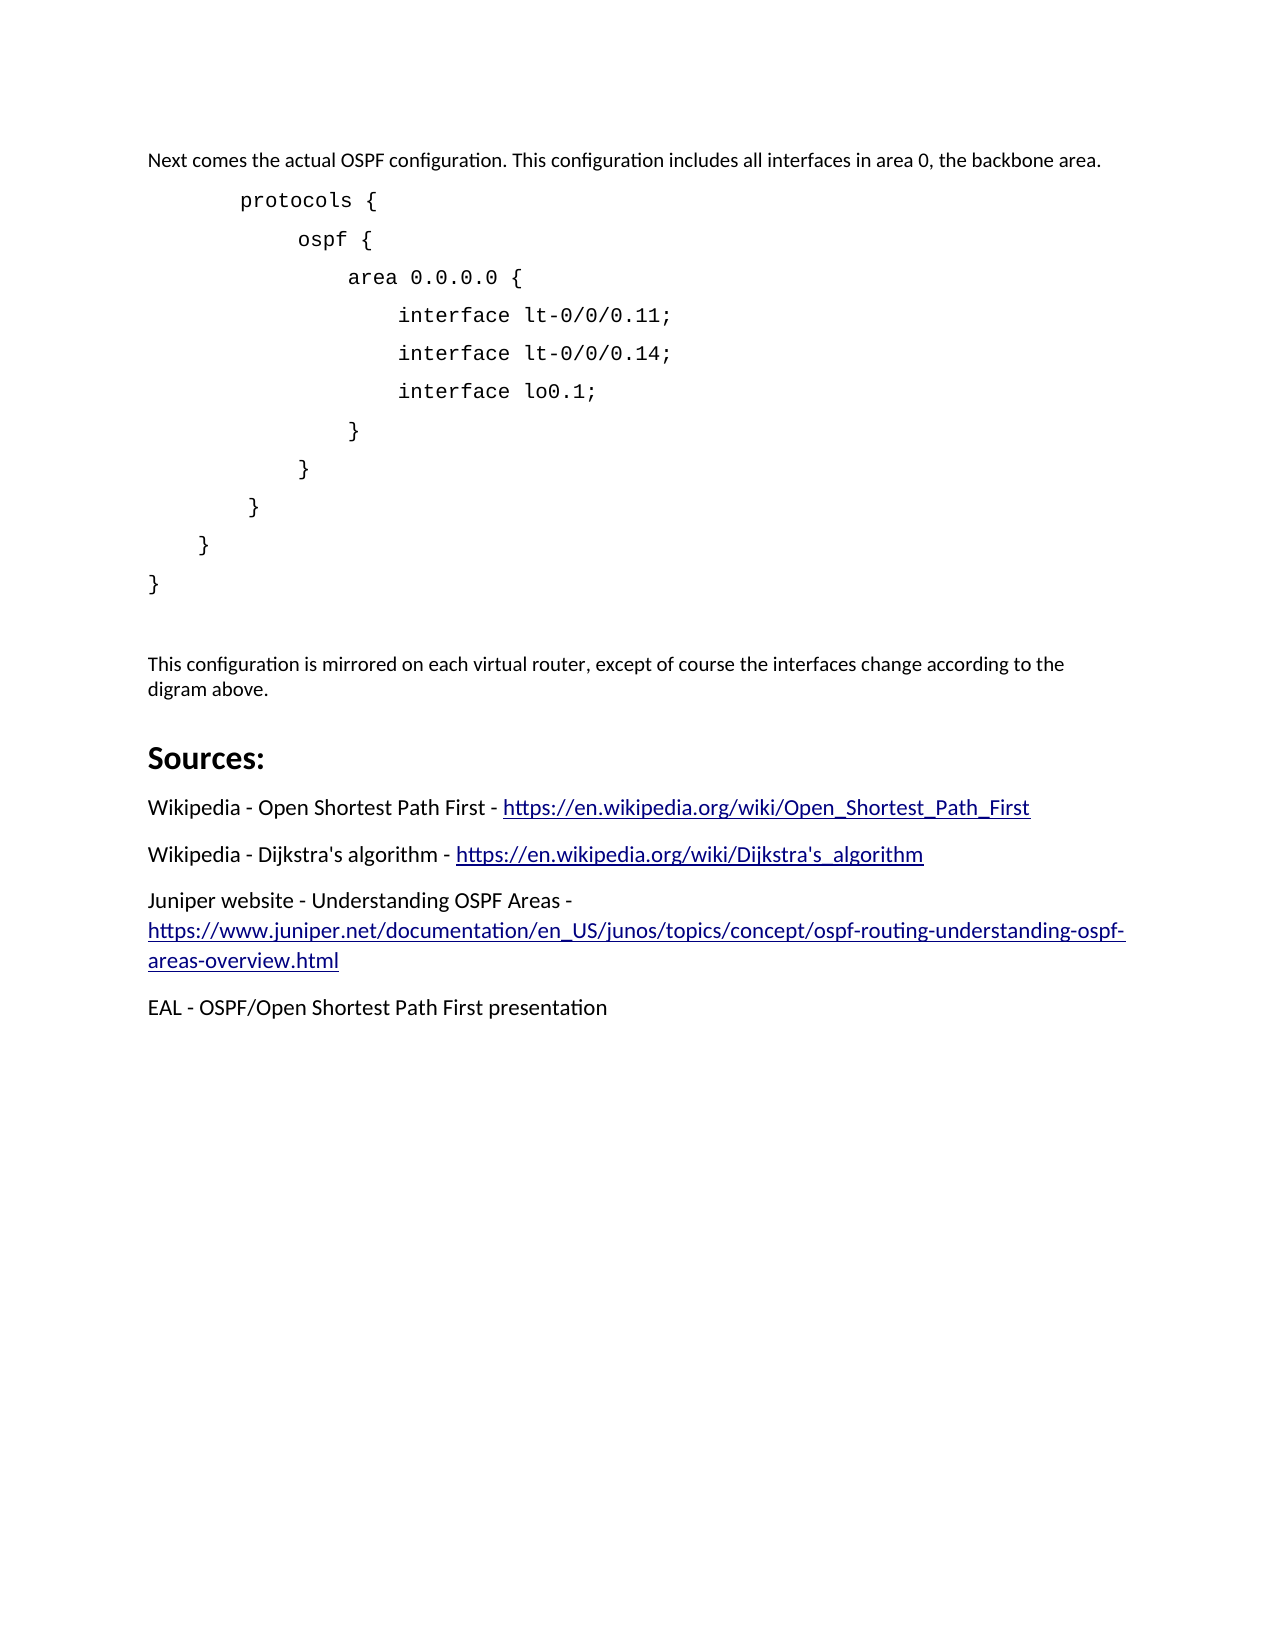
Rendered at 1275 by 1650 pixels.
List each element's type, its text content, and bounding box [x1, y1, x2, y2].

text area 0.0.0.0 { [148, 267, 1127, 291]
subtitle Sources: [148, 737, 1127, 778]
text } [148, 496, 1127, 520]
text } [148, 420, 1127, 443]
text } [148, 573, 1127, 596]
text Next comes the actual OSPF configuration. This configuration includes all interfaces in area 0, the backbone area. [148, 148, 1127, 173]
text } [148, 458, 1127, 482]
text Juniper website - Understanding OSPF Areas - https://www.juniper.net/documentation/en_US/junos/topics/concept/ospf-routing-understanding-ospf-areas-overview.html [148, 887, 1127, 974]
text Wikipedia - Dijkstra's algorithm - https://en.wikipedia.org/wiki/Dijkstra's_algorithm [148, 840, 1127, 868]
text interface lo0.1; [148, 382, 1127, 405]
text EAL - OSPF/Open Shortest Path First presentation [148, 993, 1127, 1021]
text protocols { [148, 188, 1127, 214]
text ospf { [148, 229, 1127, 252]
text interface lt-0/0/0.11; [148, 305, 1127, 329]
text interface lt-0/0/0.14; [148, 343, 1127, 367]
text Wikipedia - Open Shortest Path First - https://en.wikipedia.org/wiki/Open_Shortest_Path_First [148, 793, 1127, 821]
text This configuration is mirrored on each virtual router, except of course the interfaces change according to the digram above. [148, 651, 1127, 702]
text } [148, 534, 1127, 558]
